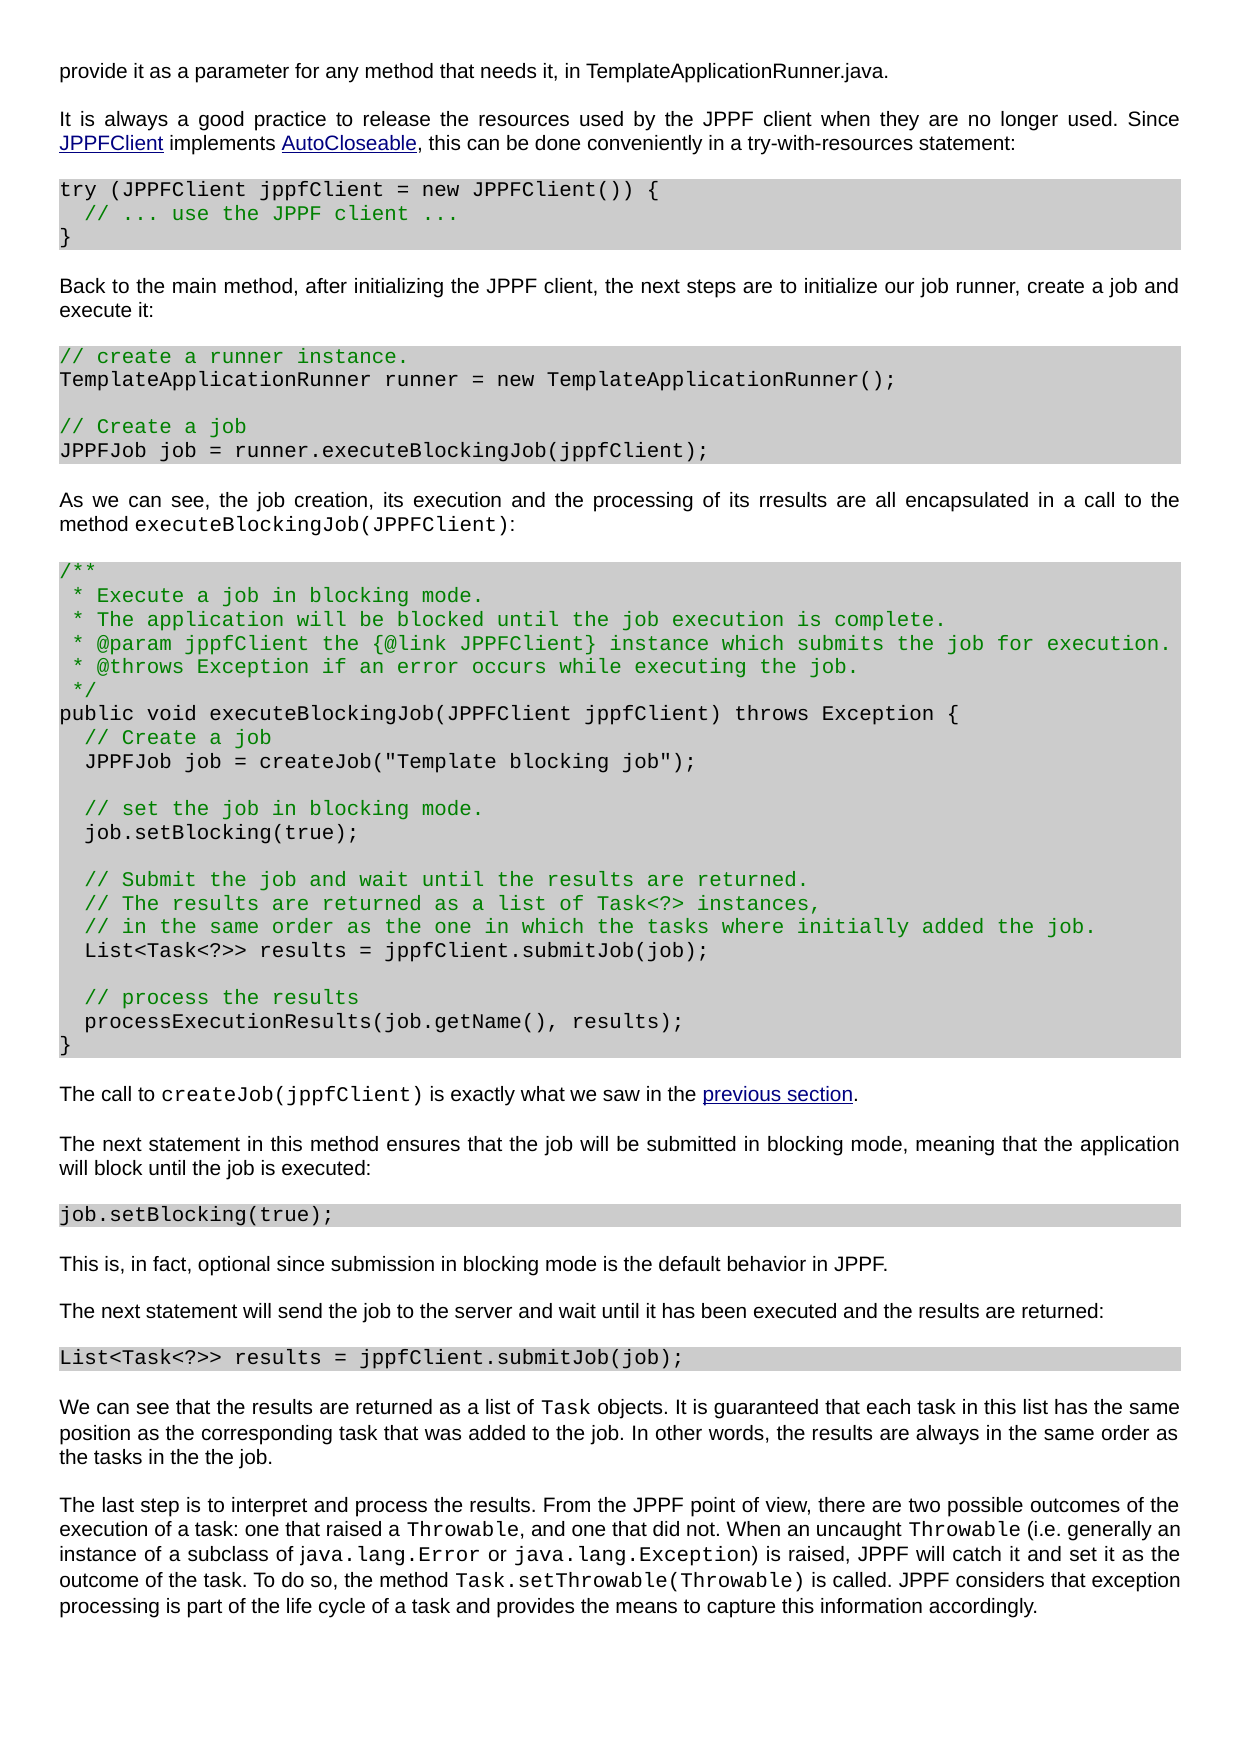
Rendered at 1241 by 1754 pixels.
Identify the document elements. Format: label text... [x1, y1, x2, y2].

text // set the job in blocking mode. [59, 798, 1181, 822]
text // in the same order as the one in which the tasks where initially added the job. [59, 916, 1181, 940]
text job.setBlocking(true); [59, 1204, 1181, 1227]
text // Submit the job and wait until the results are returned. [59, 869, 1181, 893]
text } [59, 226, 1181, 250]
text JPPFJob job = createJob("Template blocking job"); [59, 751, 1181, 774]
text As we can see, the job creation, its execution and the processing of its rresults are all encapsulated in a call to the method executeBlockingJob(JPPFClient): [59, 488, 1181, 538]
text This is, in fact, optional since submission in blocking mode is the default behavior in JPPF. [59, 1251, 1181, 1275]
text List<Task<?>> results = jppfClient.submitJob(job); [59, 1347, 1181, 1371]
text public void executeBlockingJob(JPPFClient jppfClient) throws Exception { [59, 703, 1181, 727]
text // Create a job [59, 727, 1181, 751]
text The call to createJob(jppfClient) is exactly what we saw in the previous section. [59, 1082, 1181, 1108]
text job.setBlocking(true); [59, 822, 1181, 845]
text TemplateApplicationRunner runner = new TemplateApplicationRunner(); [59, 369, 1181, 393]
text // The results are returned as a list of Task<?> instances, [59, 893, 1181, 916]
text /** [59, 562, 1181, 585]
text processExecutionResults(job.getName(), results); [59, 1011, 1181, 1034]
text try (JPPFClient jppfClient = new JPPFClient()) { [59, 179, 1181, 202]
text * @param jppfClient the {@link JPPFClient} instance which submits the job for execution. [59, 632, 1181, 656]
text The next statement in this method ensures that the job will be submitted in blocking mode, meaning that the application will block until the job is executed: [59, 1132, 1181, 1180]
text provide it as a parameter for any method that needs it, in TemplateApplicationRunner.java. [59, 59, 1181, 83]
text * Execute a job in blocking mode. [59, 585, 1181, 609]
text // Create a job [59, 417, 1181, 440]
text // ... use the JPPF client ... [59, 202, 1181, 226]
text JPPFJob job = runner.executeBlockingJob(jppfClient); [59, 440, 1181, 464]
text * @throws Exception if an error occurs while executing the job. [59, 656, 1181, 680]
text We can see that the results are returned as a list of Task objects. It is guaranteed that each task in this list has the same position as the corresponding task that was added to the job. In other words, the results are always in the same order as the tasks in the the job. [59, 1395, 1181, 1468]
text * The application will be blocked until the job execution is complete. [59, 609, 1181, 632]
text */ [59, 680, 1181, 703]
text // create a runner instance. [59, 346, 1181, 369]
text The last step is to interpret and process the results. From the JPPF point of view, there are two possible outcomes of the execution of a task: one that raised a Throwable, and one that did not. When an uncaught Throwable (i.e. generally an instance of a subclass of java.lang.Error or java.lang.Exception) is raised, JPPF will catch it and set it as the outcome of the task. To do so, the method Task.setThrowable(Throwable) is called. JPPF considers that exception processing is part of the life cycle of a task and provides the means to capture this information accordingly. [59, 1492, 1181, 1618]
text It is always a good practice to release the resources used by the JPPF client when they are no longer used. Since JPPFClient implements AutoCloseable, this can be done conveniently in a try-with-resources statement: [59, 107, 1181, 155]
text Back to the main method, after initializing the JPPF client, the next steps are to initialize our job runner, create a job and execute it: [59, 274, 1181, 322]
text List<Task<?>> results = jppfClient.submitJob(job); [59, 940, 1181, 963]
text The next statement will send the job to the server and wait until it has been executed and the results are returned: [59, 1299, 1181, 1323]
text } [59, 1034, 1181, 1058]
text // process the results [59, 987, 1181, 1011]
